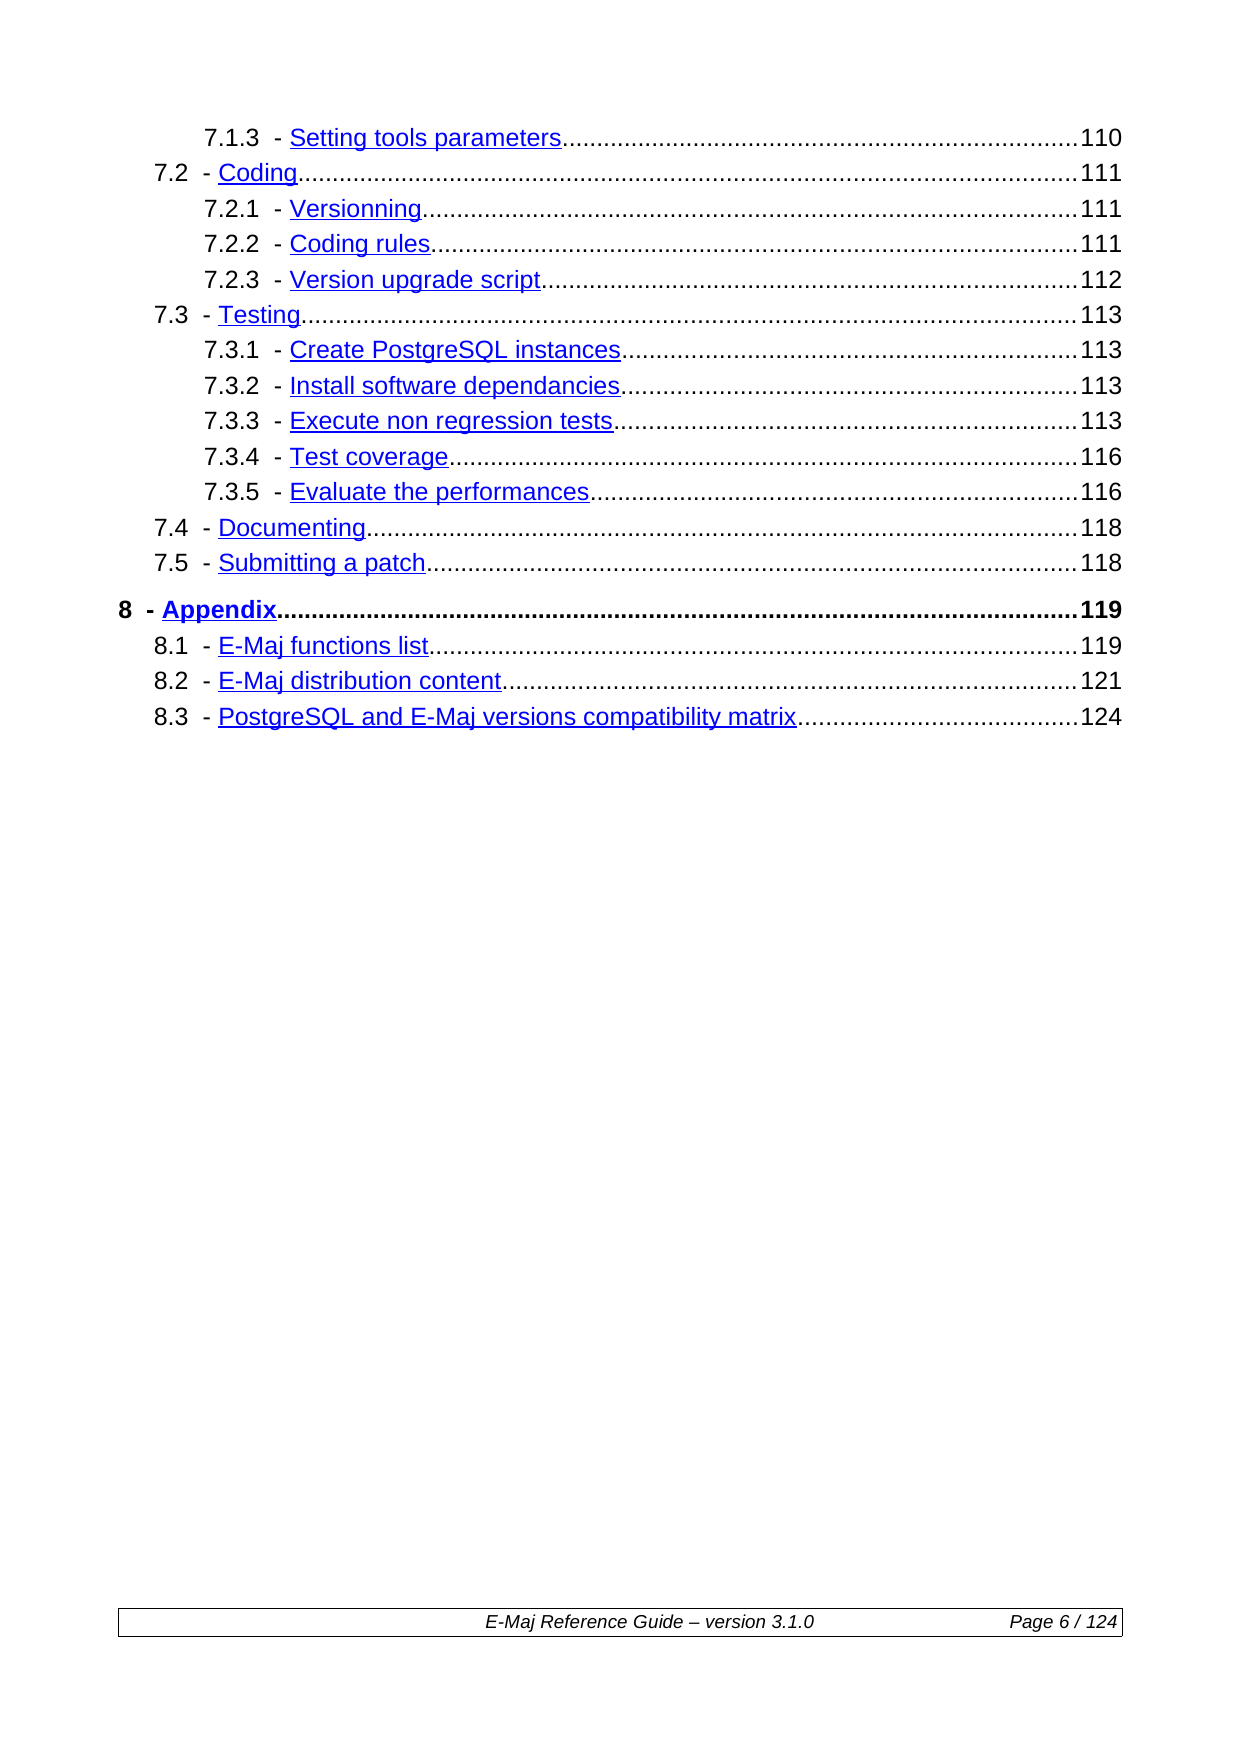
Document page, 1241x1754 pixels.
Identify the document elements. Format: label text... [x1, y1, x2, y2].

text 7.5 - Submitting a patch 118 [118, 543, 1122, 578]
text 8 - Appendix 119 [118, 590, 1122, 626]
text 7.3.1 - Create PostgreSQL instances 113 [168, 331, 1122, 366]
text 7.3.3 - Execute non regression tests 113 [168, 401, 1122, 437]
text 7.2.1 - Versionning 111 [168, 189, 1122, 224]
text 7.2.3 - Version upgrade script 112 [168, 260, 1122, 295]
text 7.3 - Testing 113 [118, 295, 1122, 331]
text 8.2 - E-Maj distribution content 121 [118, 661, 1122, 697]
text 7.3.4 - Test coverage 116 [168, 437, 1122, 472]
text 7.2 - Coding 111 [118, 153, 1122, 189]
text 8.1 - E-Maj functions list 119 [118, 626, 1122, 661]
text 7.2.2 - Coding rules 111 [168, 224, 1122, 260]
text 7.3.2 - Install software dependancies 113 [168, 366, 1122, 401]
text 7.4 - Documenting 118 [118, 508, 1122, 543]
text 7.3.5 - Evaluate the performances 116 [168, 472, 1122, 508]
text 8.3 - PostgreSQL and E-Maj versions compatibility matrix 124 [118, 697, 1122, 732]
text 7.1.3 - Setting tools parameters 110 [168, 118, 1122, 153]
